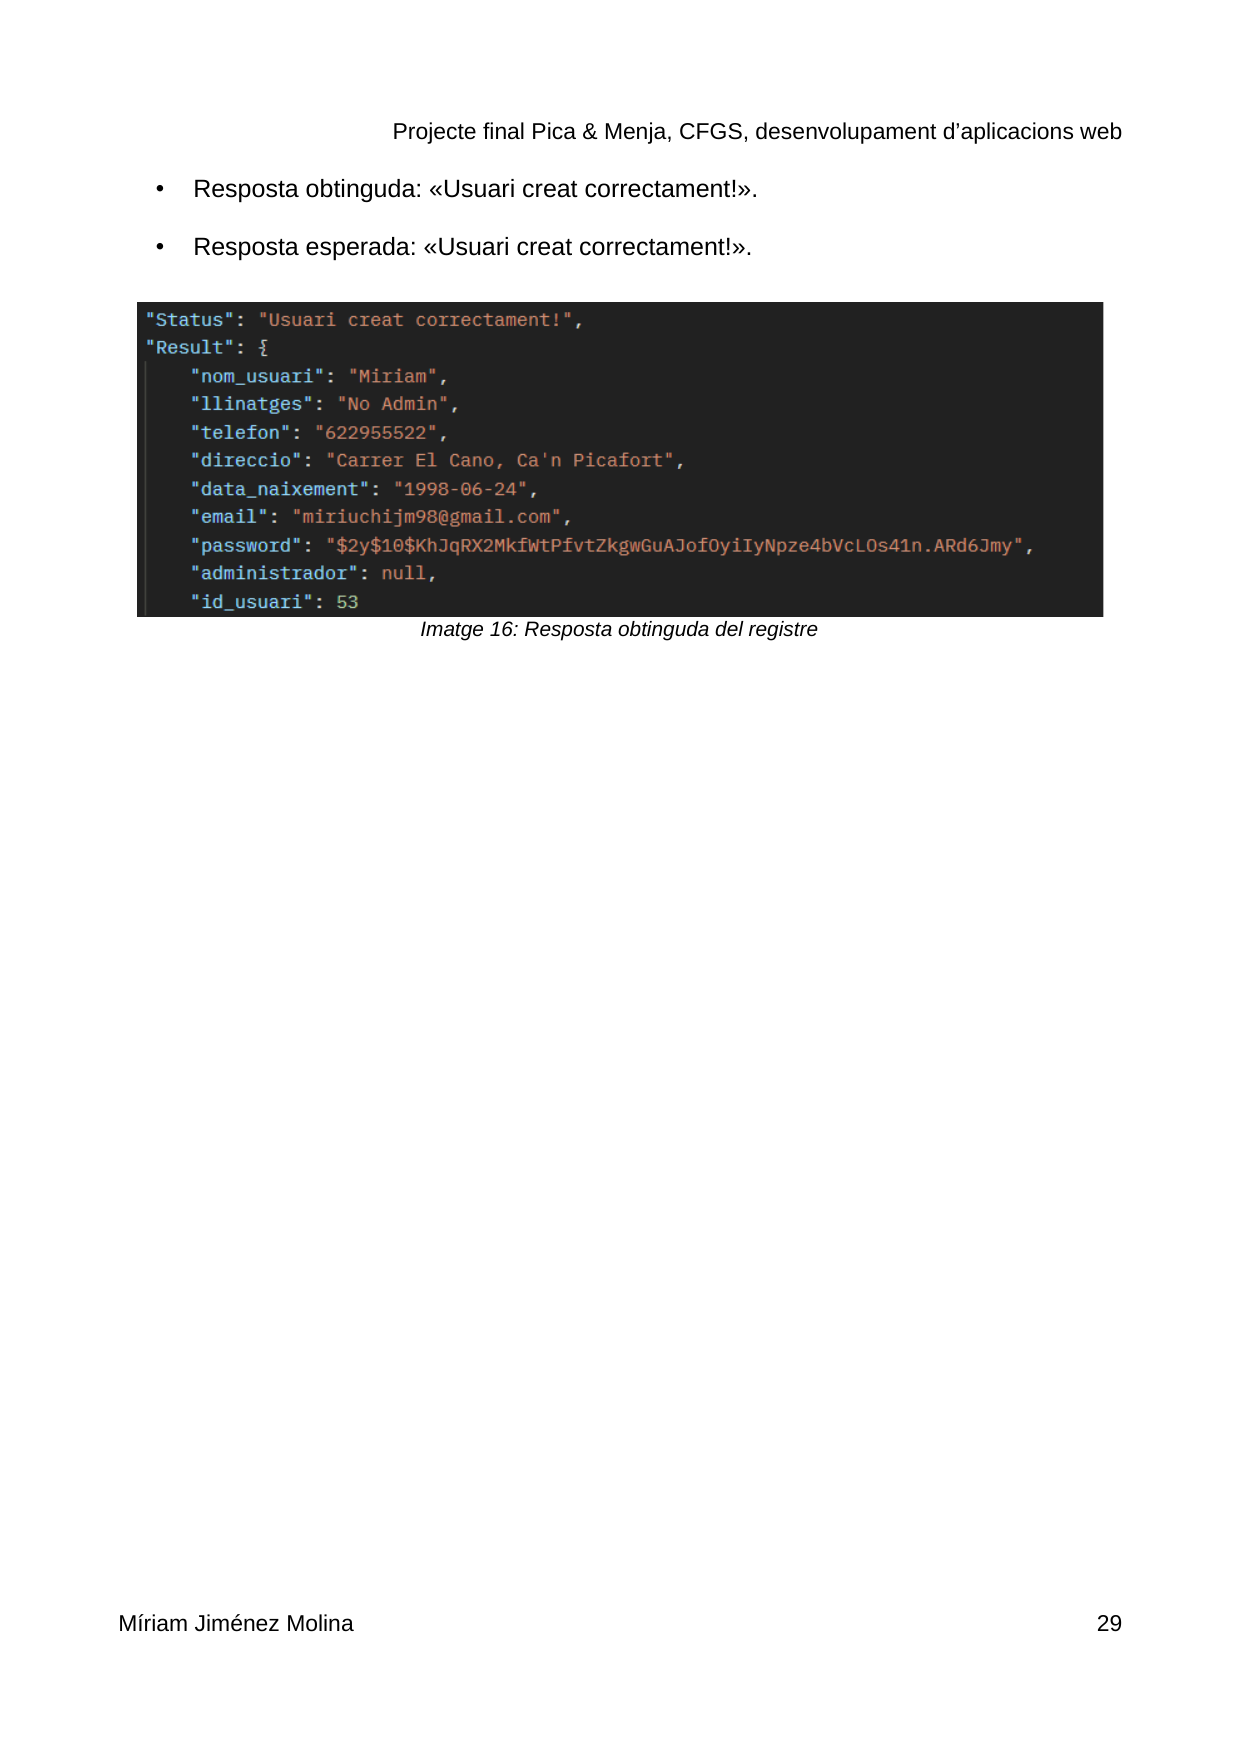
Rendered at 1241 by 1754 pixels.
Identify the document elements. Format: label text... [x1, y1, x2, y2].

picture [137, 302, 1104, 617]
subtitle Resposta obtinguda: «Usuari creat correctament!». [156, 174, 1122, 203]
subtitle Resposta esperada: «Usuari creat correctament!». [156, 232, 1122, 261]
text Imatge 16: Resposta obtinguda del registre [137, 617, 1103, 641]
